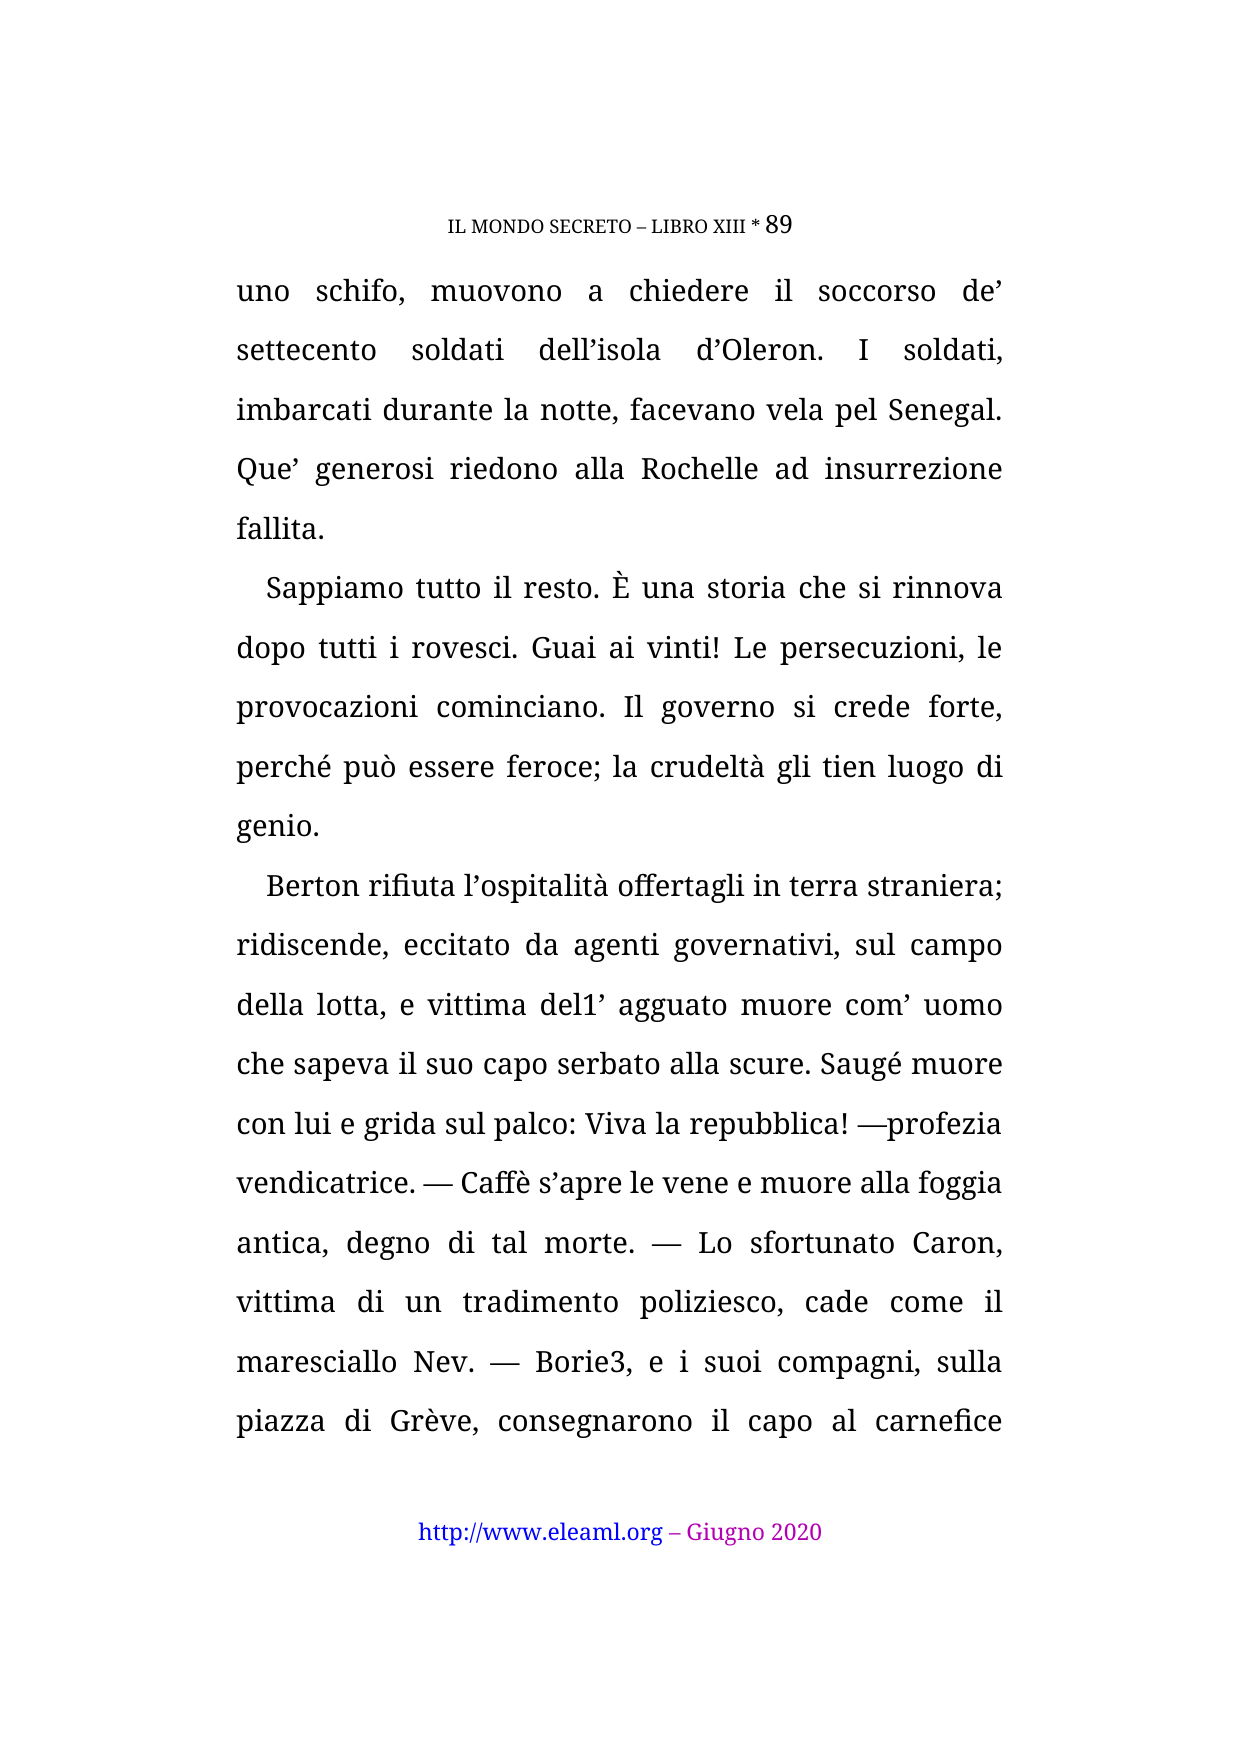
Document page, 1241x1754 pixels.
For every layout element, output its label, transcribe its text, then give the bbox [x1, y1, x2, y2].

text Sappiamo tutto il resto. È una storia che si rinnova dopo tutti i rovesci. Guai ai vinti! Le persecuzioni, le provocazioni cominciano. Il governo si crede forte, perché può essere feroce; la crudeltà gli tien luogo di genio. [236, 568, 1004, 845]
text uno schifo, muovono a chiedere il soccorso de’ settecento soldati dell’isola d’Oleron. I soldati, imbarcati durante la notte, facevano vela pel Senegal. Que’ generosi riedono alla Rochelle ad insurrezione fallita. [236, 270, 1004, 548]
text Berton rifiuta l’ospitalità offertagli in terra straniera; ridiscende, eccitato da agenti governativi, sul campo della lotta, e vittima del1’ agguato muore com’ uomo che sapeva il suo capo serbato alla scure. Saugé muore con lui e grida sul palco: Viva la repubblica! —profezia vendicatrice. — Caffè s’apre le vene e muore alla foggia antica, degno di tal morte. — Lo sfortunato Caron, vittima di un tradimento poliziesco, cade come il maresciallo Nev. — Borie3, e i suoi compagni, sulla piazza di Grève, consegnarono il capo al carnefice [236, 865, 1004, 1440]
